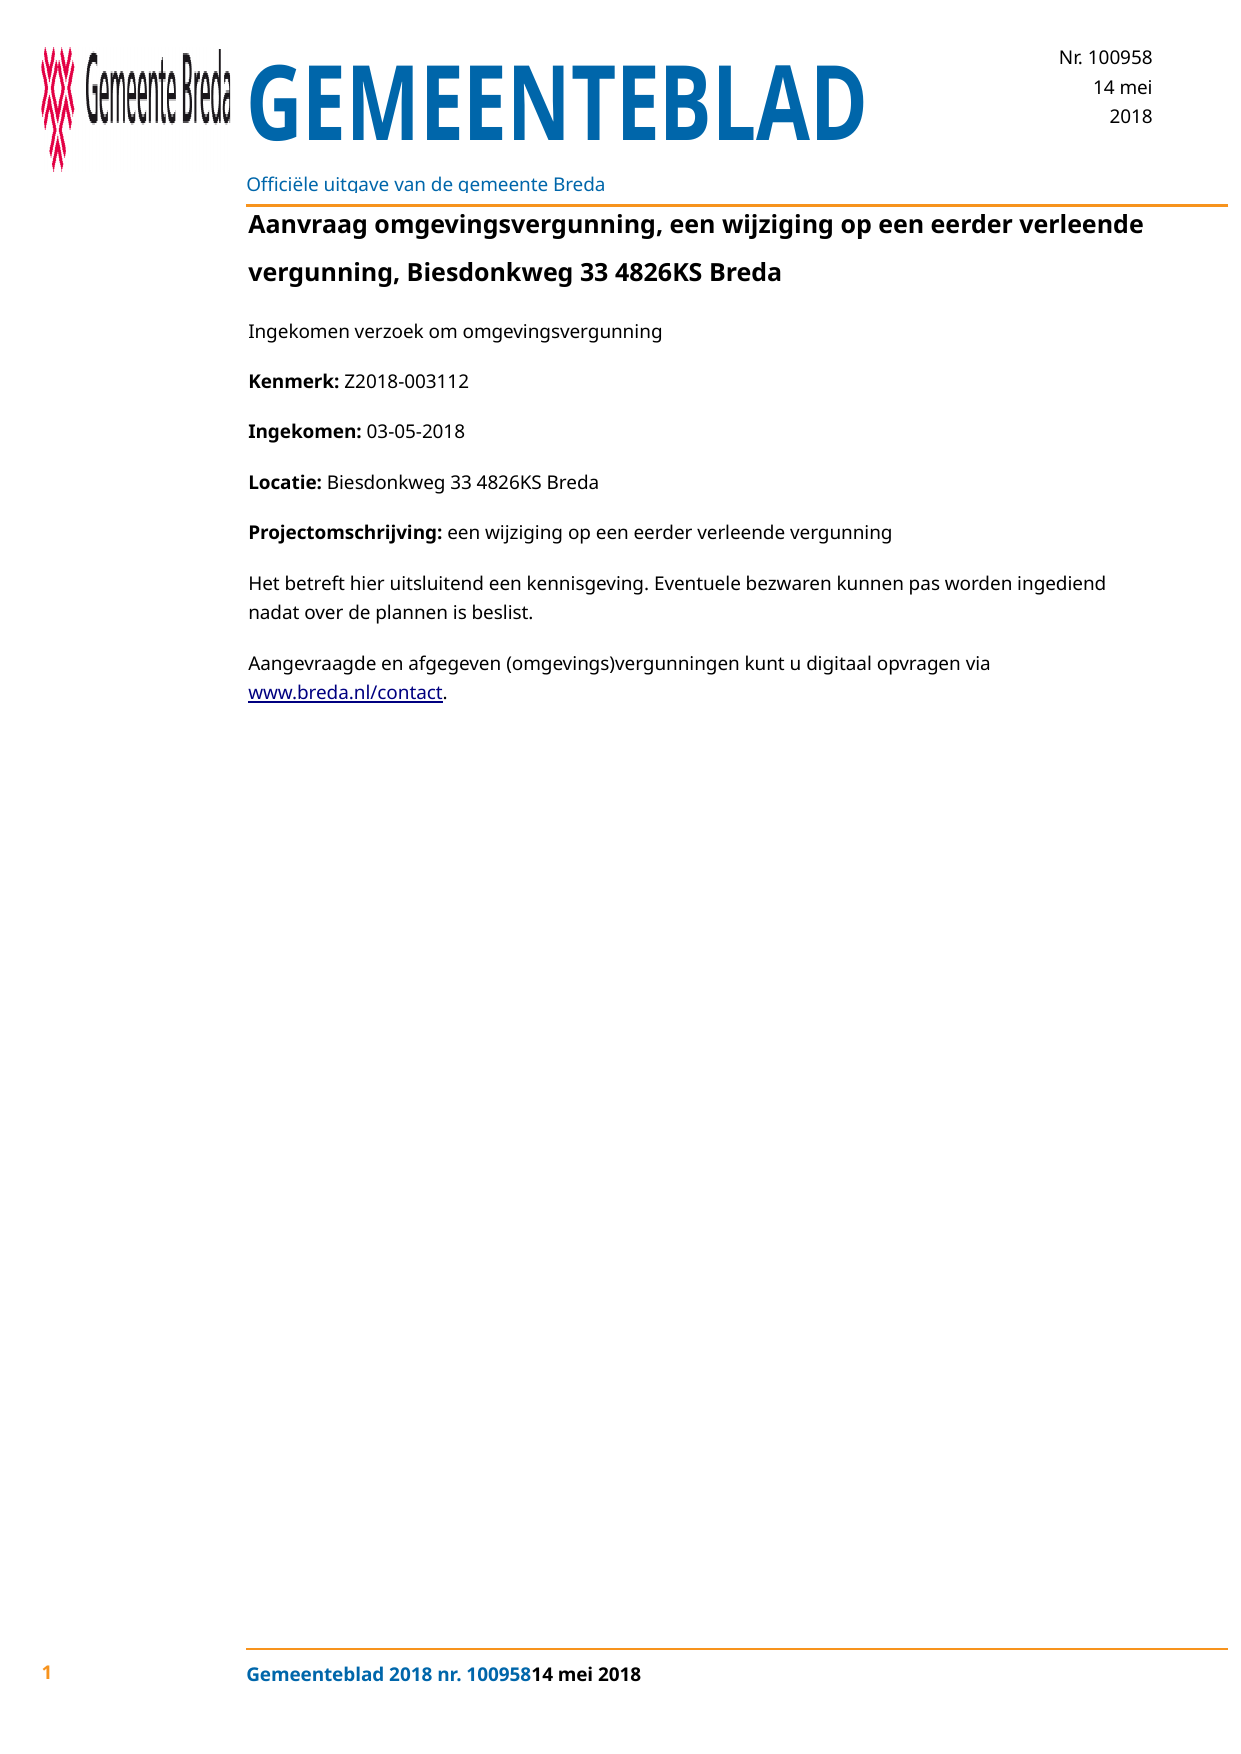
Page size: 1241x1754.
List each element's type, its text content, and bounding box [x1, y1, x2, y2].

text Locatie: Biesdonkweg 33 4826KS Breda [248, 469, 1152, 495]
picture [41, 47, 231, 172]
text Aanvraag omgevingsvergunning, een wijziging op een eerder verleende vergunning, Biesdonkweg 33 4826KS Breda [248, 207, 1152, 288]
text Het betreft hier uitsluitend een kennisgeving. Eventuele bezwaren kunnen pas worden ingediend nadat over de plannen is beslist. [248, 570, 1152, 625]
text Ingekomen: 03-05-2018 [248, 419, 1152, 444]
text Aangevraagde en afgegeven (omgevings)vergunningen kunt u digitaal opvragen via www.breda.nl/contact. [248, 650, 1152, 705]
text Projectomschrijving: een wijziging op een eerder verleende vergunning [248, 519, 1152, 545]
text Ingekomen verzoek om omgevingsvergunning [248, 318, 1152, 344]
text Kenmerk: Z2018-003112 [248, 368, 1152, 394]
